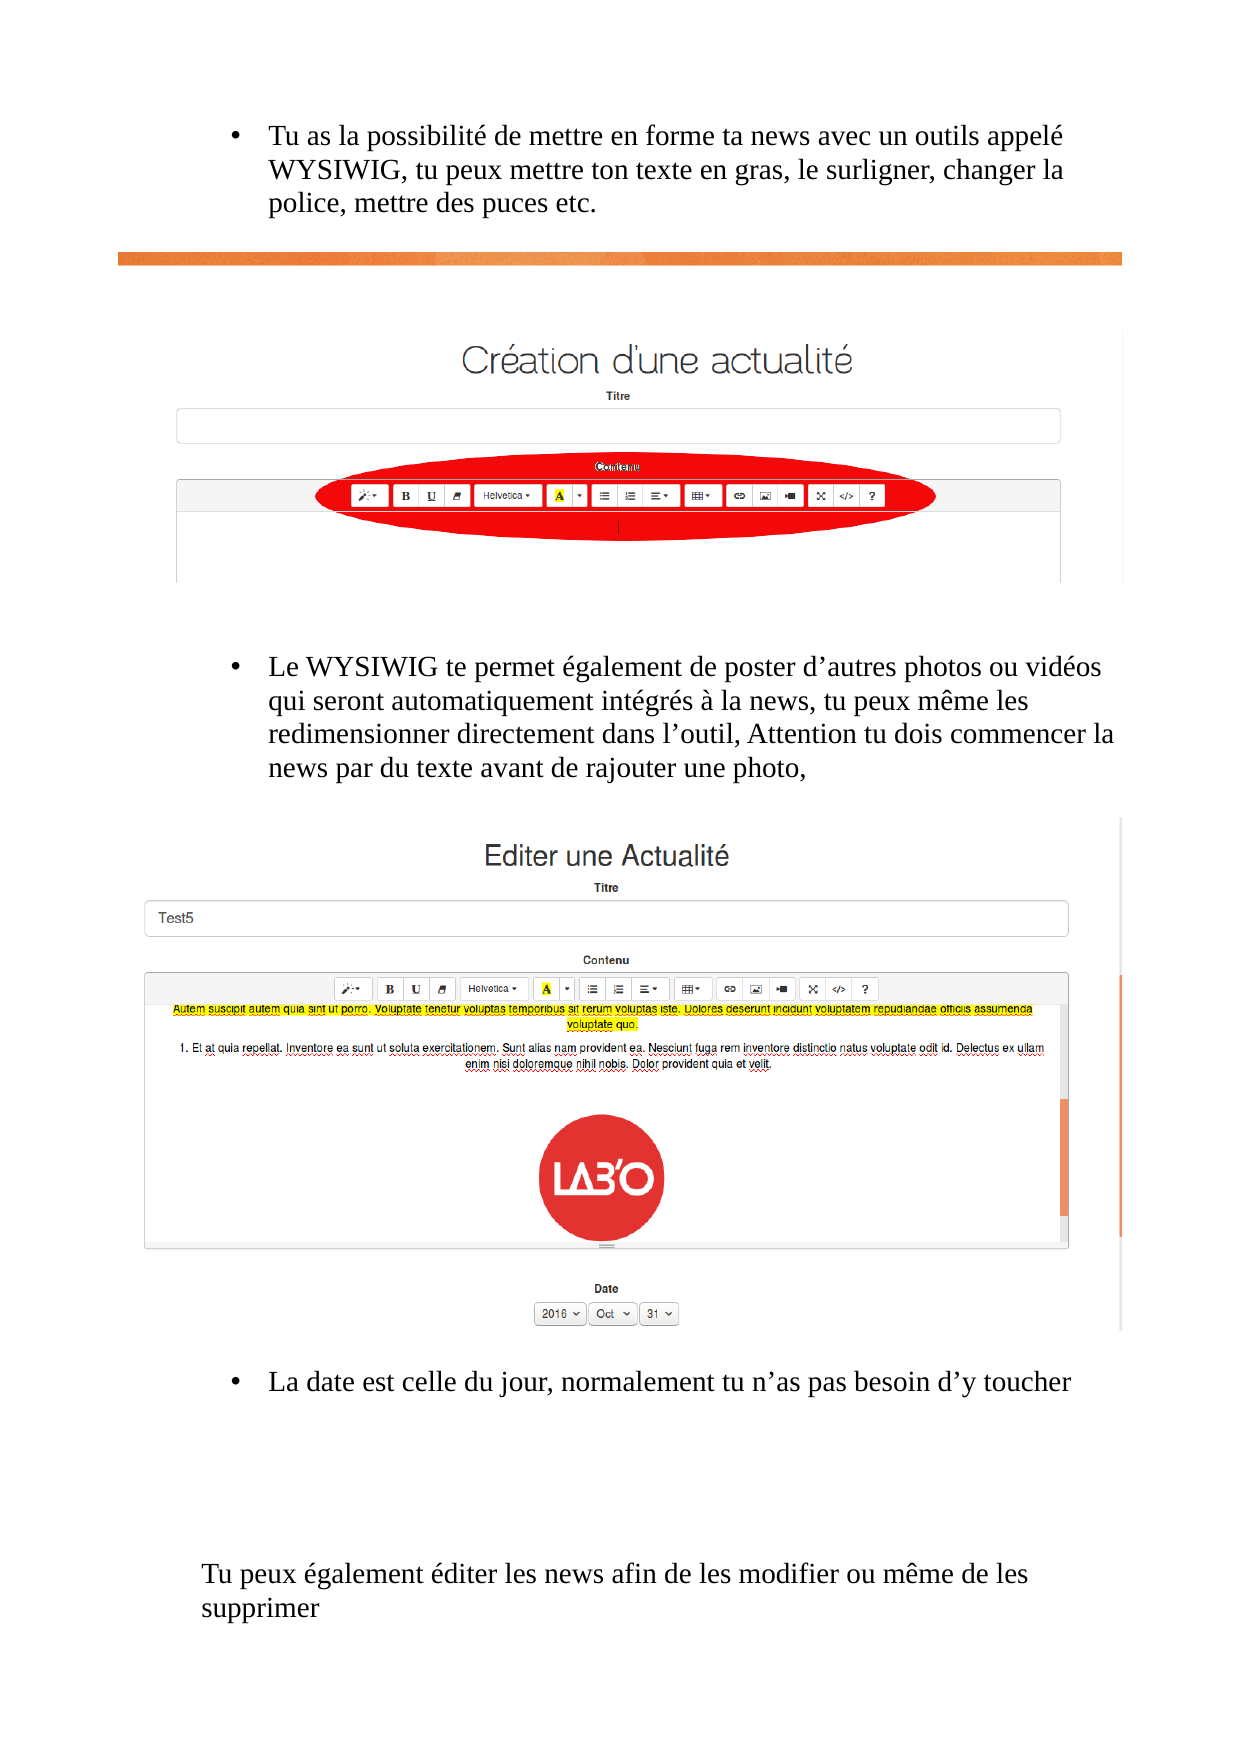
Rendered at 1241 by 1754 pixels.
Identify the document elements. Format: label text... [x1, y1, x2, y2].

list Le WYSIWIG te permet également de poster d’autres photos ou vidéos qui seront automatiquement intégrés à la news, tu peux même les redimensionner directement dans l’outil, Attention tu dois commencer la news par du texte avant de rajouter une photo, [231, 649, 1122, 784]
list Tu peux également éditer les news afin de les modifier ou même de les supprimer [163, 1556, 1122, 1623]
list Tu as la possibilité de mettre en forme ta news avec un outils appelé WYSIWIG, tu peux mettre ton texte en gras, le surligner, changer la police, mettre des puces etc. [231, 118, 1122, 219]
picture [118, 252, 1123, 583]
list La date est celle du jour, normalement tu n’as pas besoin d’y toucher [231, 1364, 1122, 1398]
picture [118, 817, 1123, 1331]
